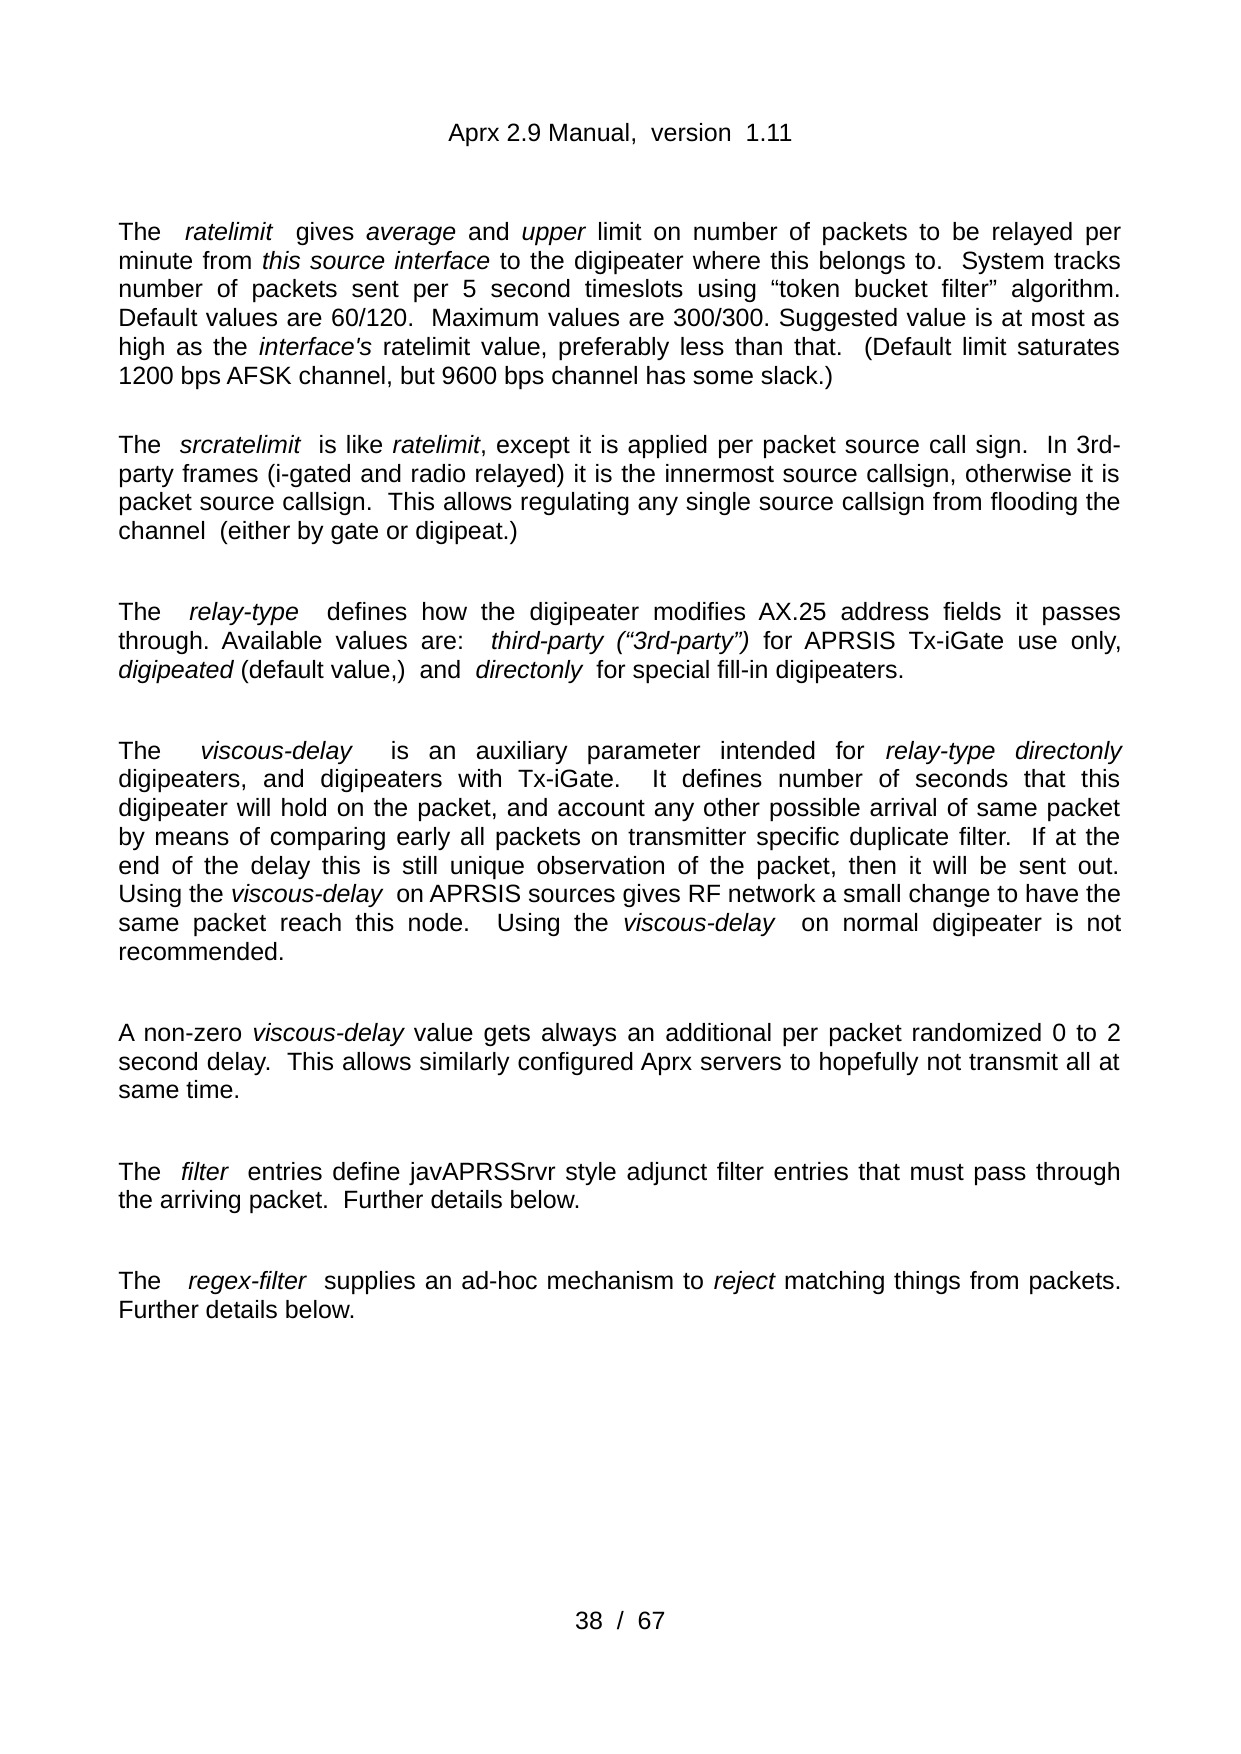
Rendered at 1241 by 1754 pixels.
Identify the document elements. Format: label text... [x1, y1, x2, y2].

text The srcratelimit is like ratelimit, except it is applied per packet source call sign. In 3rd-party frames (i-gated and radio relayed) it is the innermost source callsign, otherwise it is packet source callsign. This allows regulating any single source callsign from flooding the channel (either by gate or digipeat.) [118, 430, 1122, 545]
text The regex-filter supplies an ad-hoc mechanism to reject matching things from packets. Further details below. [118, 1266, 1122, 1324]
text The viscous-delay is an auxiliary parameter intended for relay-type directonly digipeaters, and digipeaters with Tx-iGate. It defines number of seconds that this digipeater will hold on the packet, and account any other possible arrival of same packet by means of comparing early all packets on transmitter specific duplicate filter. If at the end of the delay this is still unique observation of the packet, then it will be sent out. Using the viscous-delay on APRSIS sources gives RF network a small change to have the same packet reach this node. Using the viscous-delay on normal digipeater is not recommended. [118, 736, 1122, 966]
text A non-zero viscous-delay value gets always an additional per packet randomized 0 to 2 second delay. This allows similarly configured Aprx servers to hopefully not transmit all at same time. [118, 1018, 1122, 1104]
text The relay-type defines how the digipeater modifies AX.25 address fields it passes through. Available values are: third-party (“3rd-party”) for APRSIS Tx-iGate use only, digipeated (default value,) and directonly for special fill-in digipeaters. [118, 597, 1122, 683]
text The ratelimit gives average and upper limit on number of packets to be relayed per minute from this source interface to the digipeater where this belongs to. System tracks number of packets sent per 5 second timeslots using “token bucket filter” algorithm. Default values are 60/120. Maximum values are 300/300. Suggested value is at most as high as the interface's ratelimit value, preferably less than that. (Default limit saturates 1200 bps AFSK channel, but 9600 bps channel has some slack.) [118, 217, 1122, 389]
text The filter entries define javAPRSSrvr style adjunct filter entries that must pass through the arriving packet. Further details below. [118, 1157, 1122, 1214]
